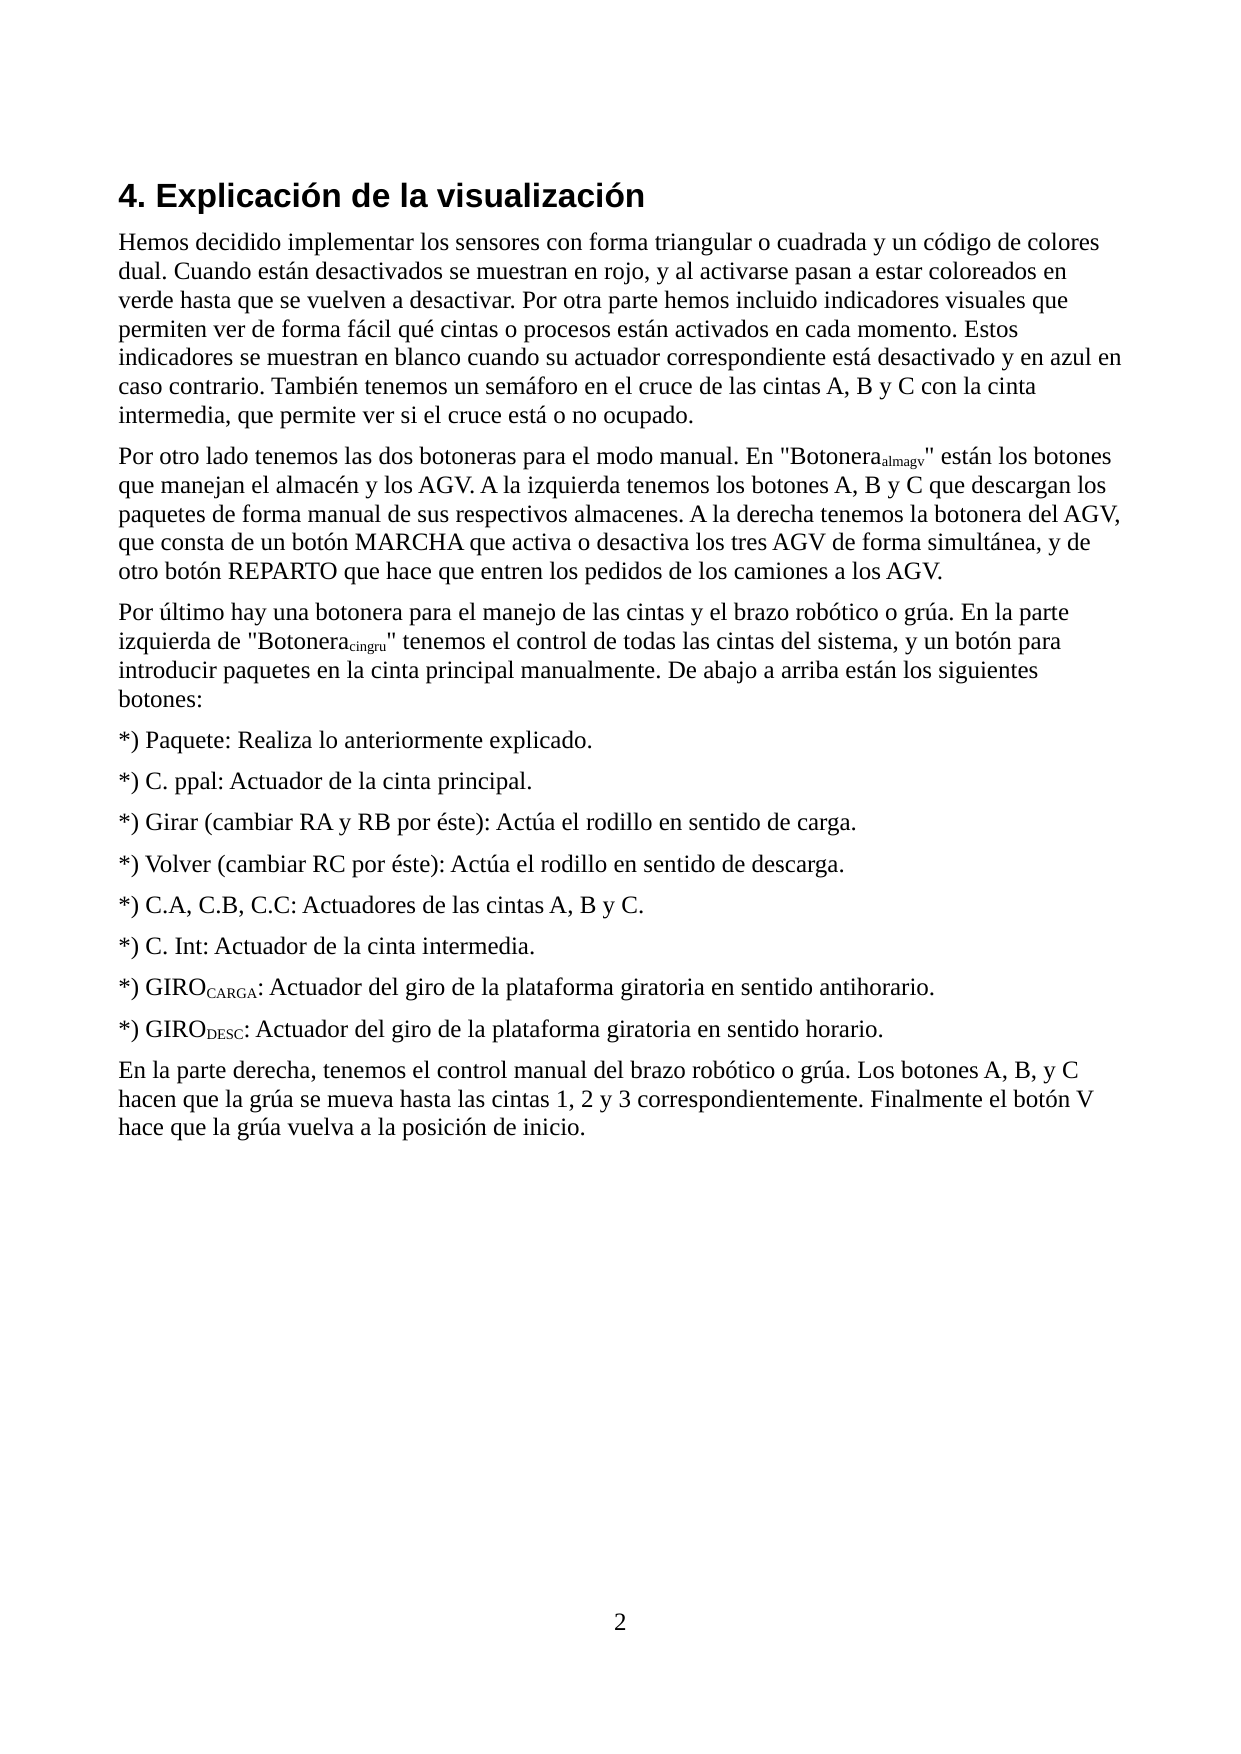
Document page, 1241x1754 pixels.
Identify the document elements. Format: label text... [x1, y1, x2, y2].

text En la parte derecha, tenemos el control manual del brazo robótico o grúa. Los botones A, B, y C hacen que la grúa se mueva hasta las cintas 1, 2 y 3 correspondientemente. Finalmente el botón V hace que la grúa vuelva a la posición de inicio. [118, 1055, 1122, 1141]
text *) GIROCARGA: Actuador del giro de la plataforma giratoria en sentido antihorario. [118, 972, 1122, 1001]
text Hemos decidido implementar los sensores con forma triangular o cuadrada y un código de colores dual. Cuando están desactivados se muestran en rojo, y al activarse pasan a estar coloreados en verde hasta que se vuelven a desactivar. Por otra parte hemos incluido indicadores visuales que permiten ver de forma fácil qué cintas o procesos están activados en cada momento. Estos indicadores se muestran en blanco cuando su actuador correspondiente está desactivado y en azul en caso contrario. También tenemos un semáforo en el cruce de las cintas A, B y C con la cinta intermedia, que permite ver si el cruce está o no ocupado. [118, 227, 1122, 429]
text *) Girar (cambiar RA y RB por éste): Actúa el rodillo en sentido de carga. [118, 807, 1122, 836]
text *) Paquete: Realiza lo anteriormente explicado. [118, 725, 1122, 754]
subtitle Explicación de la visualización [118, 176, 1122, 215]
text *) C. ppal: Actuador de la cinta principal. [118, 766, 1122, 795]
text *) C.A, C.B, C.C: Actuadores de las cintas A, B y C. [118, 890, 1122, 919]
text Por último hay una botonera para el manejo de las cintas y el brazo robótico o grúa. En la parte izquierda de "Botoneracingru" tenemos el control de todas las cintas del sistema, y un botón para introducir paquetes en la cinta principal manualmente. De abajo a arriba están los siguientes botones: [118, 597, 1122, 712]
text *) GIRODESC: Actuador del giro de la plataforma giratoria en sentido horario. [118, 1014, 1122, 1042]
text *) Volver (cambiar RC por éste): Actúa el rodillo en sentido de descarga. [118, 849, 1122, 877]
text *) C. Int: Actuador de la cinta intermedia. [118, 931, 1122, 960]
text Por otro lado tenemos las dos botoneras para el modo manual. En "Botoneraalmagv" están los botones que manejan el almacén y los AGV. A la izquierda tenemos los botones A, B y C que descargan los paquetes de forma manual de sus respectivos almacenes. A la derecha tenemos la botonera del AGV, que consta de un botón MARCHA que activa o desactiva los tres AGV de forma simultánea, y de otro botón REPARTO que hace que entren los pedidos de los camiones a los AGV. [118, 441, 1122, 585]
